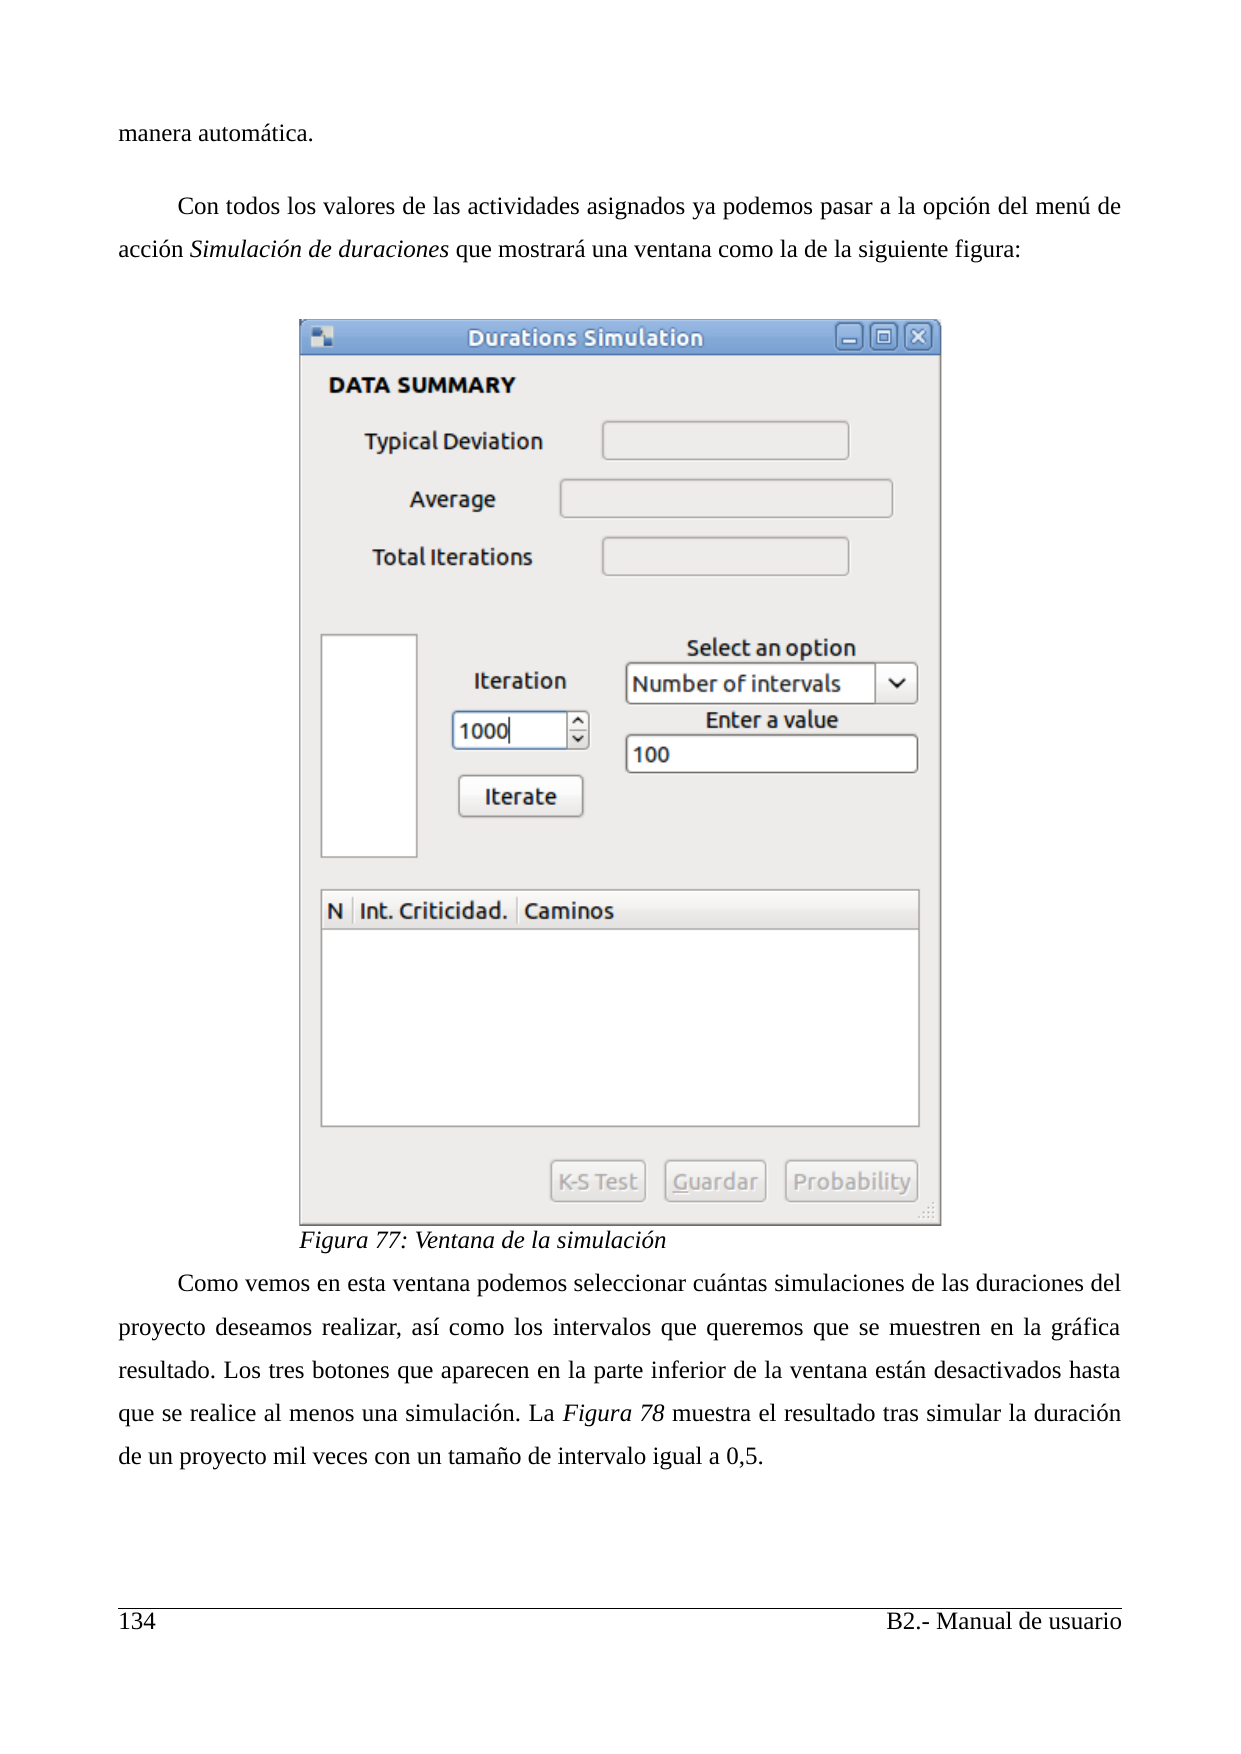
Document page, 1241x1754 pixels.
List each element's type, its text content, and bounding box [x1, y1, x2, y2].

picture [299, 319, 942, 1226]
text Figura 77: Ventana de la simulación [299, 1226, 941, 1254]
text manera automática. [118, 118, 1122, 147]
text Con todos los valores de las actividades asignados ya podemos pasar a la opción del menú de acción Simulación de duraciones que mostrará una ventana como la de la siguiente figura: [118, 191, 1122, 263]
text Como vemos en esta ventana podemos seleccionar cuántas simulaciones de las duraciones del proyecto deseamos realizar, así como los intervalos que queremos que se muestren en la gráfica resultado. Los tres botones que aparecen en la parte inferior de la ventana están desactivados hasta que se realice al menos una simulación. La Figura 78 muestra el resultado tras simular la duración de un proyecto mil veces con un tamaño de intervalo igual a 0,5. [118, 306, 1122, 1470]
